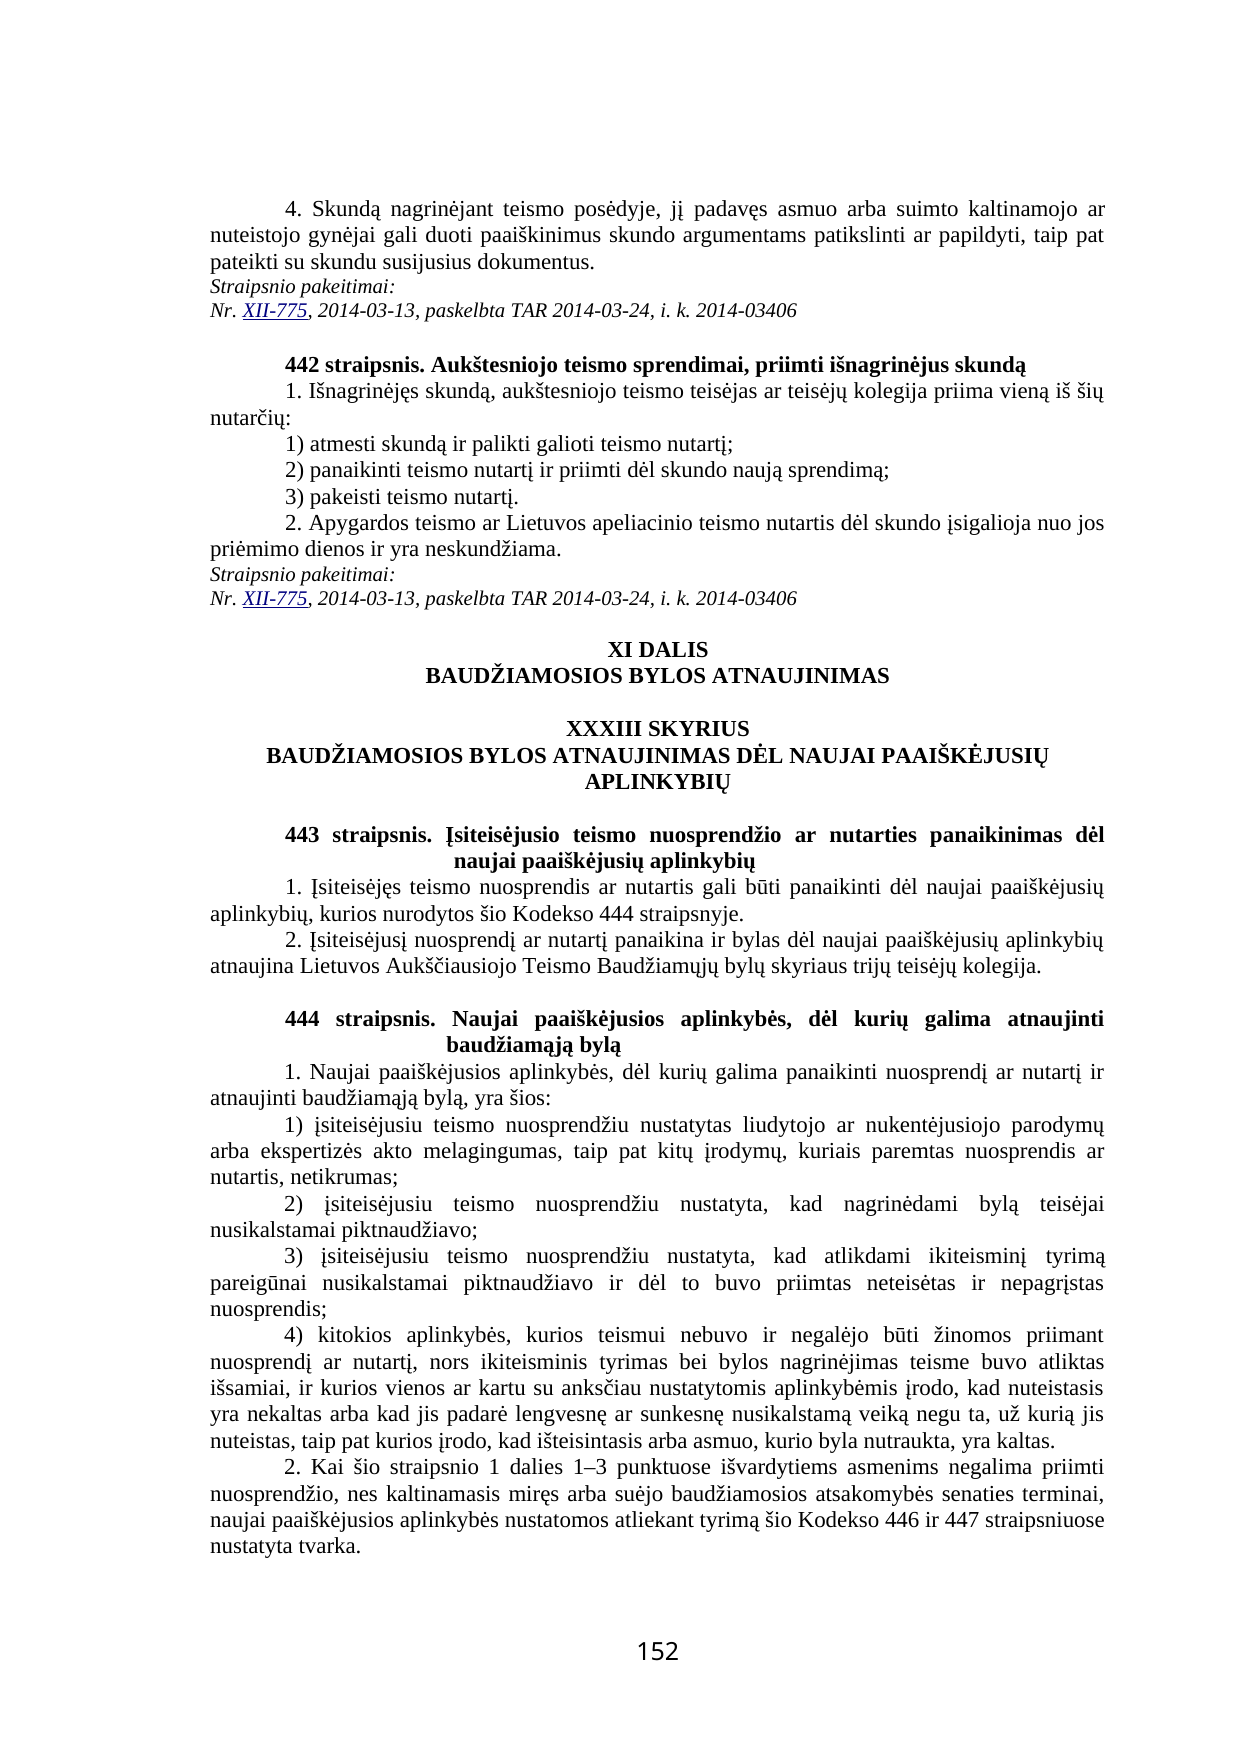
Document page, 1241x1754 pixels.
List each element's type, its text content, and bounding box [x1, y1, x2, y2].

text Nr. XII-775, 2014-03-13, paskelbta TAR 2014-03-24, i. k. 2014-03406 [210, 298, 1106, 322]
subtitle XI DALIS [210, 636, 1106, 663]
text 443 straipsnis. Įsiteisėjusio teismo nuosprendžio ar nutarties panaikinimas dėl naujai paaiškėjusių aplinkybių [285, 821, 1106, 873]
text 442 straipsnis. Aukštesniojo teismo sprendimai, priimti išnagrinėjus skundą [285, 351, 1106, 377]
text Straipsnio pakeitimai: [210, 562, 1106, 586]
text Nr. XII-775, 2014-03-13, paskelbta TAR 2014-03-24, i. k. 2014-03406 [210, 586, 1106, 610]
text Straipsnio pakeitimai: [210, 274, 1106, 298]
text 4. Skundą nagrinėjant teismo posėdyje, jį padavęs asmuo arba suimto kaltinamojo ar nuteistojo gynėjai gali duoti paaiškinimus skundo argumentams patikslinti ar papildyti, taip pat pateikti su skundu susijusius dokumentus. [210, 195, 1106, 274]
text 2. Įsiteisėjusį nuosprendį ar nutartį panaikina ir bylas dėl naujai paaiškėjusių aplinkybių atnaujina Lietuvos Aukščiausiojo Teismo Baudžiamųjų bylų skyriaus trijų teisėjų kolegija. [210, 926, 1106, 979]
text 1) įsiteisėjusiu teismo nuosprendžiu nustatytas liudytojo ar nukentėjusiojo parodymų arba ekspertizės akto melagingumas, taip pat kitų įrodymų, kuriais paremtas nuosprendis ar nutartis, netikrumas; [210, 1111, 1106, 1190]
text 2) panaikinti teismo nutartį ir priimti dėl skundo naują sprendimą; [210, 456, 1106, 483]
text Baudžiamosios bylos atnaujinimas dėl naujai paaiškėjusių aplinkybių [210, 742, 1106, 794]
text 2) įsiteisėjusiu teismo nuosprendžiu nustatyta, kad nagrinėdami bylą teisėjai nusikalstamai piktnaudžiavo; [210, 1190, 1106, 1242]
text 4) kitokios aplinkybės, kurios teismui nebuvo ir negalėjo būti žinomos priimant nuosprendį ar nutartį, nors ikiteisminis tyrimas bei bylos nagrinėjimas teisme buvo atliktas išsamiai, ir kurios vienos ar kartu su anksčiau nustatytomis aplinkybėmis įrodo, kad nuteistasis yra nekaltas arba kad jis padarė lengvesnę ar sunkesnę nusikalstamą veiką negu ta, už kurią jis nuteistas, taip pat kurios įrodo, kad išteisintasis arba asmuo, kurio byla nutraukta, yra kaltas. [210, 1321, 1106, 1453]
text 1. Įsiteisėjęs teismo nuosprendis ar nutartis gali būti panaikinti dėl naujai paaiškėjusių aplinkybių, kurios nurodytos šio Kodekso 444 straipsnyje. [210, 873, 1106, 926]
text 1. Išnagrinėjęs skundą, aukštesniojo teismo teisėjas ar teisėjų kolegija priima vieną iš šių nutarčių: [210, 377, 1106, 430]
text 1. Naujai paaiškėjusios aplinkybės, dėl kurių galima panaikinti nuosprendį ar nutartį ir atnaujinti baudžiamąją bylą, yra šios: [210, 1058, 1106, 1111]
text 2. Apygardos teismo ar Lietuvos apeliacinio teismo nutartis dėl skundo įsigalioja nuo jos priėmimo dienos ir yra neskundžiama. [210, 509, 1106, 562]
subtitle BAUDŽIAMOSIOS BYLOS ATNAUJINIMAS [210, 663, 1106, 689]
text XXXIII skyrius [210, 715, 1106, 742]
text 3) pakeisti teismo nutartį. [210, 483, 1106, 509]
text 1) atmesti skundą ir palikti galioti teismo nutartį; [210, 430, 1106, 456]
text 2. Kai šio straipsnio 1 dalies 1–3 punktuose išvardytiems asmenims negalima priimti nuosprendžio, nes kaltinamasis miręs arba suėjo baudžiamosios atsakomybės senaties terminai, naujai paaiškėjusios aplinkybės nustatomos atliekant tyrimą šio Kodekso 446 ir 447 straipsniuose nustatyta tvarka. [210, 1453, 1106, 1559]
text 3) įsiteisėjusiu teismo nuosprendžiu nustatyta, kad atlikdami ikiteisminį tyrimą pareigūnai nusikalstamai piktnaudžiavo ir dėl to buvo priimtas neteisėtas ir nepagrįstas nuosprendis; [210, 1242, 1106, 1321]
text 444 straipsnis. Naujai paaiškėjusios aplinkybės, dėl kurių galima atnaujinti baudžiamąją bylą [285, 1005, 1106, 1058]
